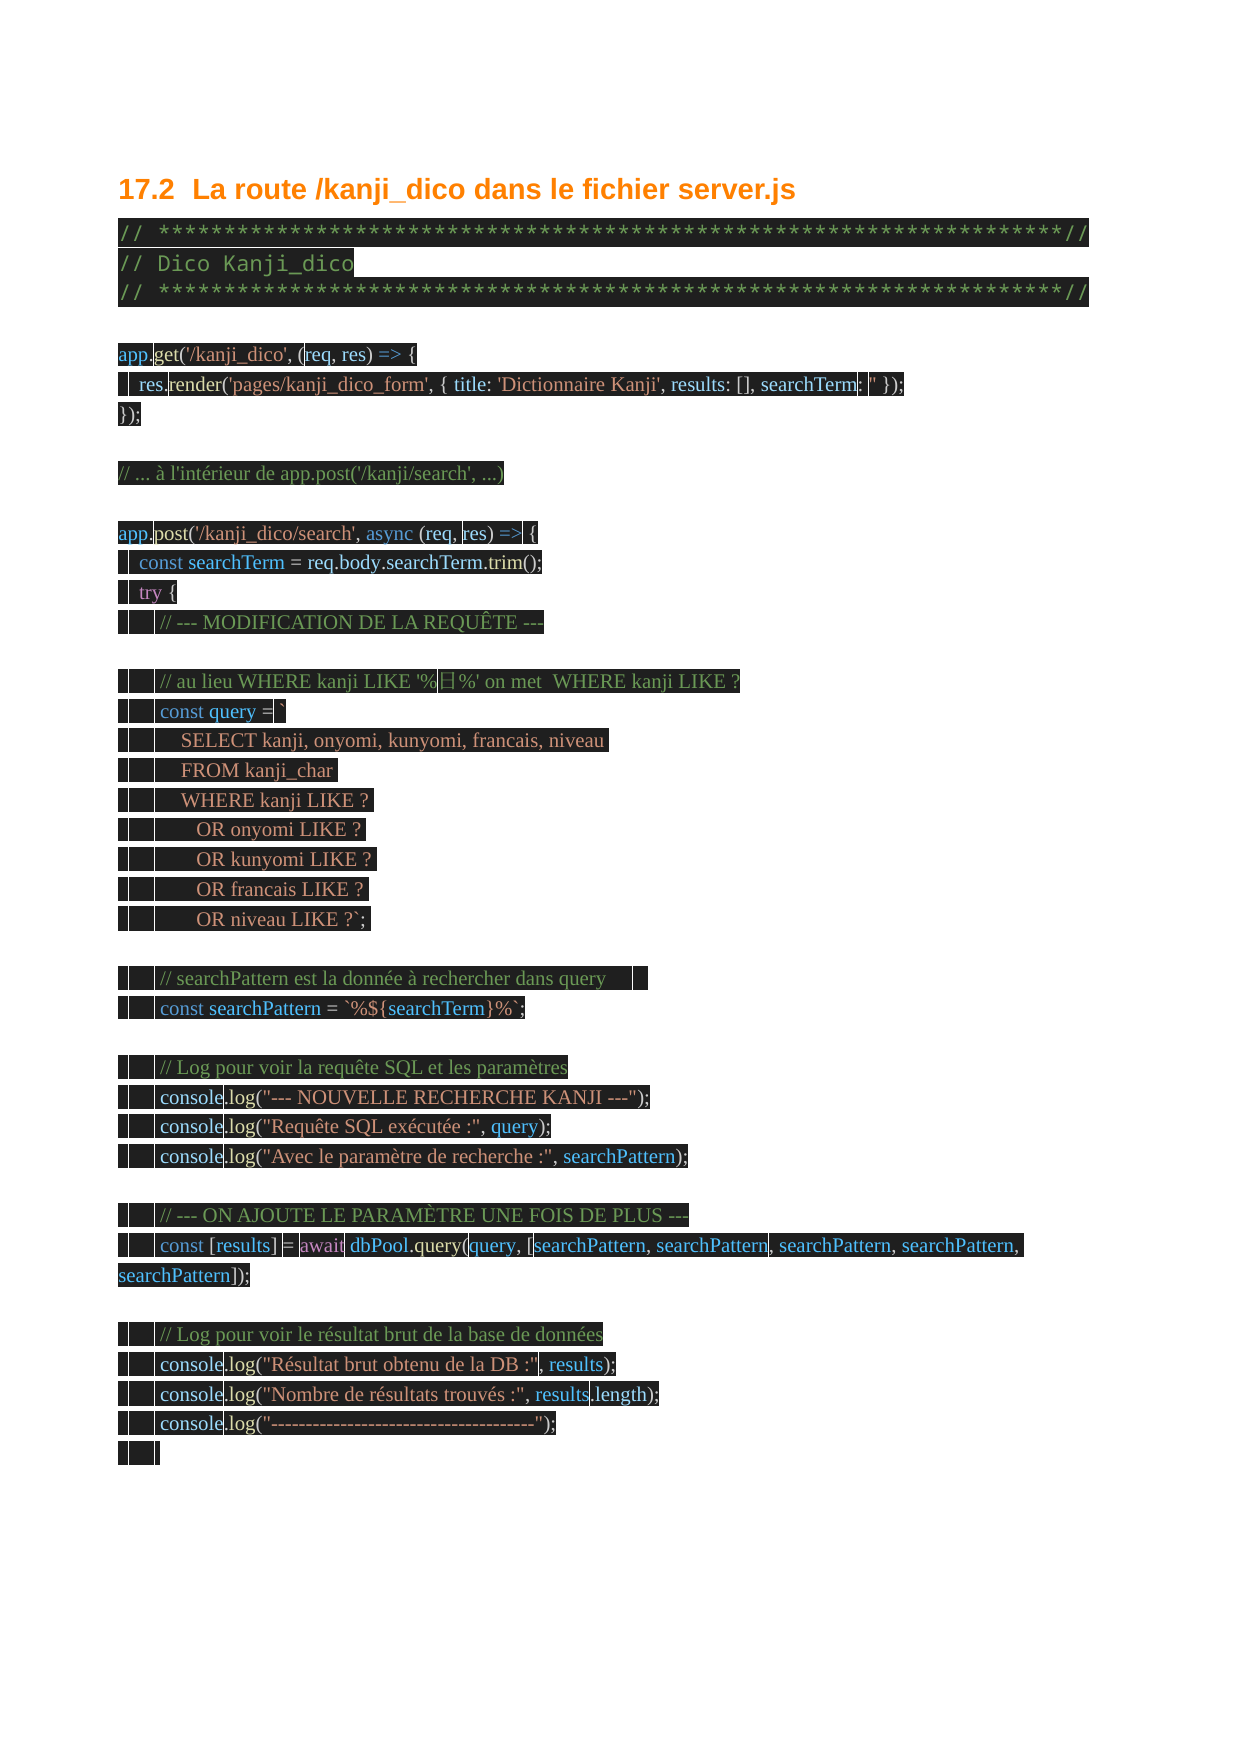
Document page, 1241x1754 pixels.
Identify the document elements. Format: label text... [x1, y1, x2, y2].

text // *********************************************************************// [118, 218, 1122, 247]
text res.render('pages/kanji_dico_form', { title: 'Dictionnaire Kanji', results: [], searchTerm: '' }); [118, 366, 1122, 396]
text console.log("Avec le paramètre de recherche :", searchPattern); [118, 1138, 1122, 1168]
text const [results] = await dbPool.query(query, [searchPattern, searchPattern, searchPattern, searchPattern, searchPattern]); [118, 1227, 1122, 1287]
subtitle La route /kanji_dico dans le fichier server.js [118, 172, 1122, 205]
text console.log("--- NOUVELLE RECHERCHE KANJI ---"); [118, 1079, 1122, 1109]
text WHERE kanji LIKE ? [118, 782, 1122, 812]
text console.log("Nombre de résultats trouvés :", results.length); [118, 1376, 1122, 1406]
text console.log("--------------------------------------"); [118, 1406, 1122, 1435]
text // au lieu WHERE kanji LIKE '%日%' on met WHERE kanji LIKE ? [118, 663, 1122, 693]
text // *********************************************************************// [118, 277, 1122, 307]
text SELECT kanji, onyomi, kunyomi, francais, niveau [118, 723, 1122, 752]
text const searchPattern = `%${searchTerm}%`; [118, 990, 1122, 1019]
text console.log("Requête SQL exécutée :", query); [118, 1109, 1122, 1138]
text console.log("Résultat brut obtenu de la DB :", results); [118, 1346, 1122, 1376]
text // searchPattern est la donnée à rechercher dans query [118, 960, 1122, 990]
text // --- ON AJOUTE LE PARAMÈTRE UNE FOIS DE PLUS --- [118, 1198, 1122, 1227]
text const searchTerm = req.body.searchTerm.trim(); [118, 544, 1122, 574]
text // Log pour voir la requête SQL et les paramètres [118, 1049, 1122, 1079]
text const query = ` [118, 693, 1122, 723]
text OR onyomi LIKE ? [118, 812, 1122, 841]
text // ... à l'intérieur de app.post('/kanji/search', ...) [118, 456, 1122, 485]
text // Log pour voir le résultat brut de la base de données [118, 1316, 1122, 1346]
text try { [118, 574, 1122, 604]
text }); [118, 396, 1122, 426]
text OR francais LIKE ? [118, 871, 1122, 901]
text app.get('/kanji_dico', (req, res) => { [118, 337, 1122, 366]
text OR niveau LIKE ?`; [118, 901, 1122, 931]
text OR kunyomi LIKE ? [118, 841, 1122, 871]
text // --- MODIFICATION DE LA REQUÊTE --- [118, 604, 1122, 634]
text FROM kanji_char [118, 752, 1122, 782]
text app.post('/kanji_dico/search', async (req, res) => { [118, 515, 1122, 544]
text // Dico Kanji_dico [118, 247, 1122, 277]
